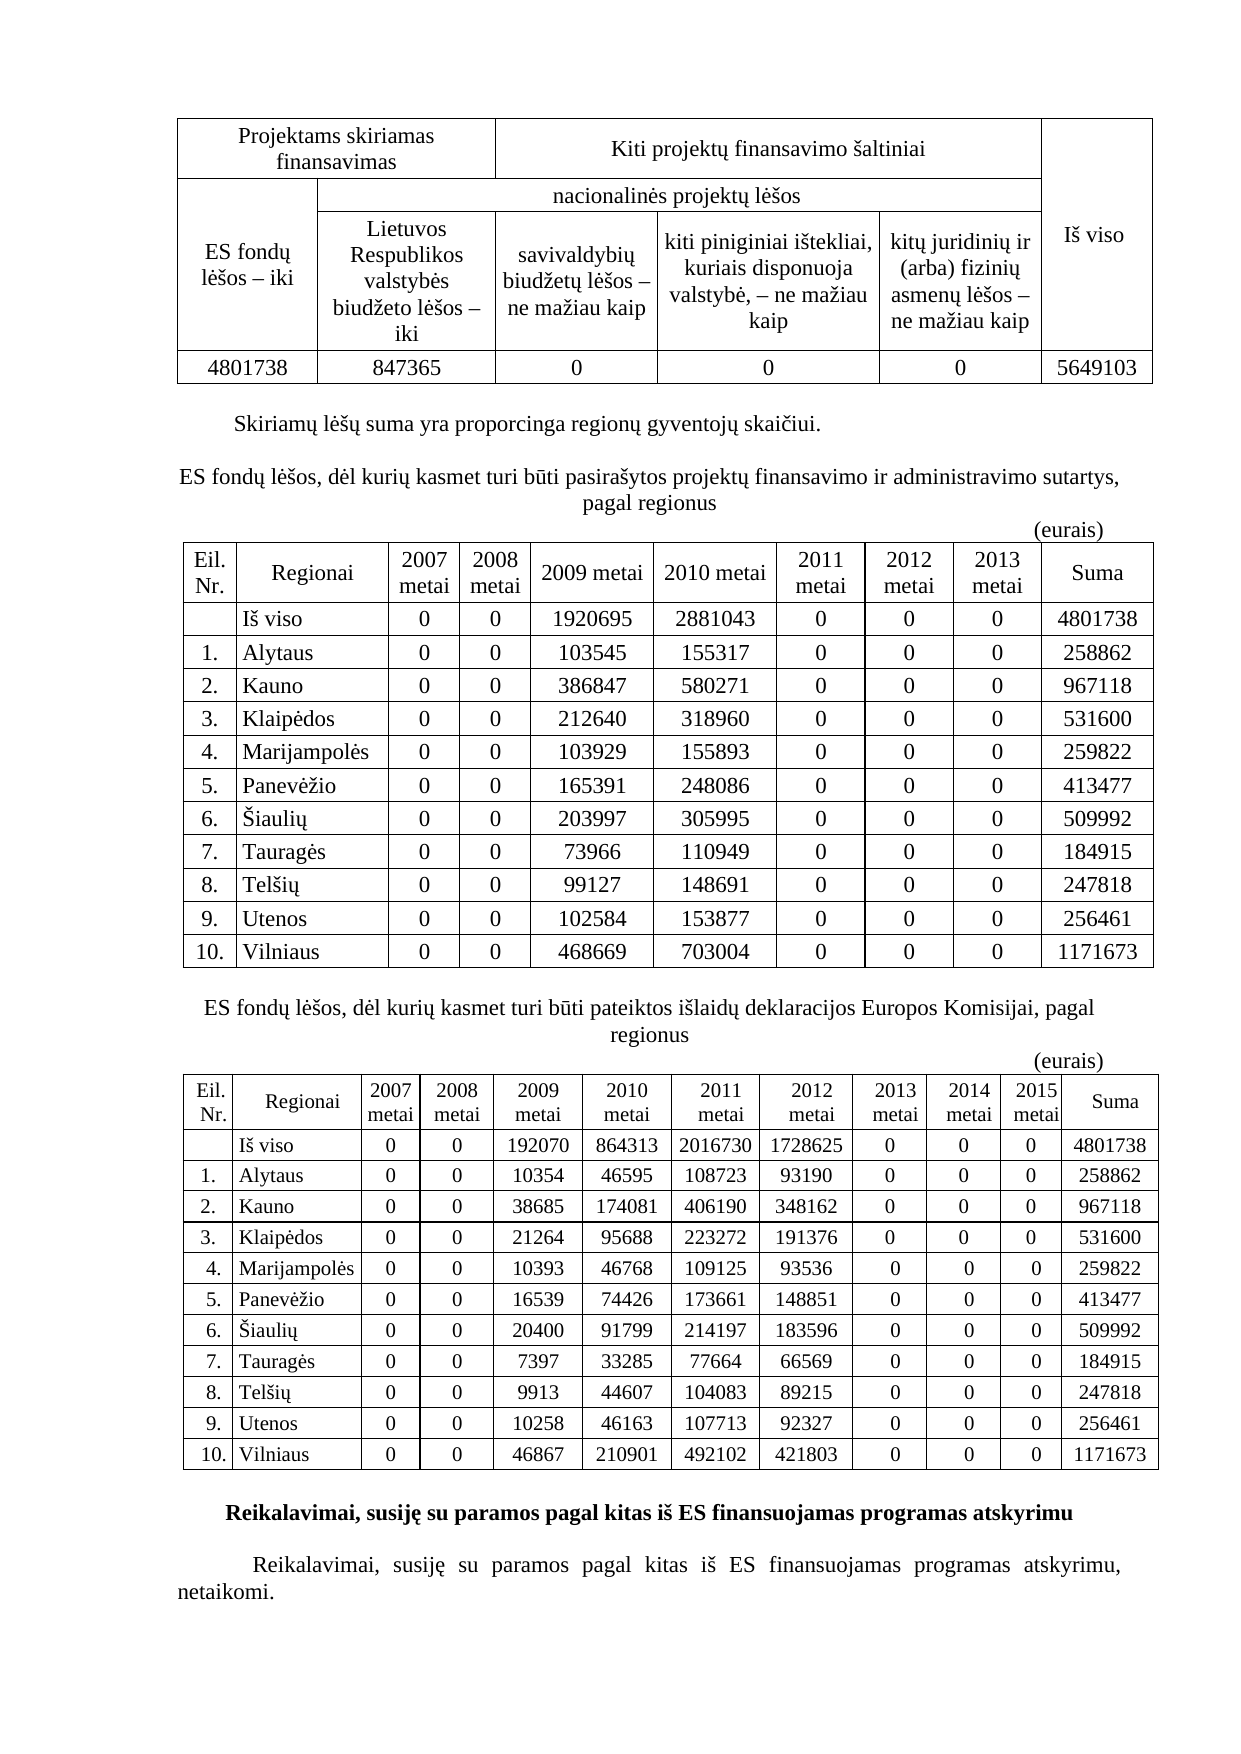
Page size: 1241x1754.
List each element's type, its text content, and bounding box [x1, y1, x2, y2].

text Skiriamų lėšų suma yra proporcinga regionų gyventojų skaičiui. [177, 410, 1122, 437]
table_cell 0 [853, 1130, 926, 1159]
table_cell 0 [927, 1253, 1000, 1283]
table_header Regionai [237, 543, 388, 602]
table_cell 192070 [494, 1130, 582, 1159]
table_cell Šiaulių [233, 1315, 361, 1345]
table_cell Telšių [237, 869, 388, 901]
table_cell 1171673 [1042, 935, 1153, 967]
table_cell Vilniaus [237, 935, 388, 967]
table_cell 0 [866, 702, 953, 734]
table_cell 0 [853, 1408, 926, 1438]
table_header 2013 metai [954, 543, 1041, 602]
table_cell 107713 [672, 1408, 759, 1438]
table_cell 0 [460, 769, 530, 801]
table_cell 406190 [672, 1191, 759, 1221]
table_cell 191376 [760, 1223, 852, 1252]
table_cell 0 [362, 1130, 419, 1159]
table_cell 0 [362, 1161, 419, 1190]
table_cell 0 [853, 1161, 926, 1190]
table_cell 0 [927, 1223, 1000, 1252]
table_header 2014 metai [927, 1075, 1000, 1128]
table_cell 93190 [760, 1161, 852, 1190]
table_cell 10. [184, 1439, 232, 1469]
table_cell 492102 [672, 1439, 759, 1469]
table_cell 0 [421, 1223, 493, 1252]
table_cell Iš viso [233, 1130, 361, 1159]
table_cell 0 [927, 1346, 1000, 1376]
table_cell 3. [184, 1223, 232, 1252]
table_cell 0 [777, 902, 864, 934]
table_header 2012 metai [866, 543, 953, 602]
table_cell 0 [777, 769, 864, 801]
table_cell 108723 [672, 1161, 759, 1190]
table_header Suma [1062, 1075, 1158, 1128]
table_cell 864313 [583, 1130, 671, 1159]
table_cell 153877 [654, 902, 776, 934]
table_cell Kauno [233, 1191, 361, 1221]
table_header 2011 metai [672, 1075, 759, 1128]
table_cell 247818 [1042, 869, 1153, 901]
table_cell 5. [184, 1284, 232, 1314]
table_cell 0 [460, 636, 530, 668]
table_cell 2. [184, 669, 236, 701]
table_cell Vilniaus [233, 1439, 361, 1469]
table_cell 95688 [583, 1223, 671, 1252]
table_cell 38685 [494, 1191, 582, 1221]
table_cell 0 [853, 1315, 926, 1345]
table_cell 66569 [760, 1346, 852, 1376]
table_cell 0 [927, 1161, 1000, 1190]
table_cell 0 [389, 669, 459, 701]
table_cell 0 [954, 669, 1041, 701]
table_cell 5. [184, 769, 236, 801]
table_cell 0 [362, 1439, 419, 1469]
table_cell 4801738 [1042, 603, 1153, 635]
table_cell 89215 [760, 1377, 852, 1407]
table_cell 0 [389, 636, 459, 668]
table_cell 0 [853, 1253, 926, 1283]
table_cell 1728625 [760, 1130, 852, 1159]
table_cell 0 [1001, 1161, 1061, 1190]
table_cell 44607 [583, 1377, 671, 1407]
table_cell 0 [362, 1223, 419, 1252]
table_cell 20400 [494, 1315, 582, 1345]
table_cell 1171673 [1062, 1439, 1158, 1469]
table_cell 212640 [531, 702, 653, 734]
table_cell 10258 [494, 1408, 582, 1438]
table_cell 184915 [1062, 1346, 1158, 1376]
table_header 2012 metai [760, 1075, 852, 1128]
table_cell kiti piniginiai ištekliai, kuriais disponuoja valstybė, – ne mažiau kaip [658, 212, 879, 349]
table_header Eil. Nr. [184, 1075, 232, 1128]
table_cell 0 [389, 702, 459, 734]
table_cell 0 [927, 1315, 1000, 1345]
table_cell 967118 [1042, 669, 1153, 701]
table_cell 103545 [531, 636, 653, 668]
text ES fondų lėšos, dėl kurių kasmet turi būti pateiktos išlaidų deklaracijos Europos Komisijai, pagal regionus [177, 994, 1122, 1047]
table_cell 10. [184, 935, 236, 967]
table_header Eil. Nr. [184, 543, 236, 602]
table_cell 4801738 [178, 351, 317, 383]
table_cell 0 [954, 802, 1041, 834]
table_cell 0 [853, 1377, 926, 1407]
table_cell 33285 [583, 1346, 671, 1376]
table_cell 103929 [531, 736, 653, 768]
table_cell 0 [421, 1161, 493, 1190]
table_cell 2881043 [654, 603, 776, 635]
table_cell 148691 [654, 869, 776, 901]
table_cell 0 [777, 736, 864, 768]
table_cell 0 [1001, 1408, 1061, 1438]
table_header 2013 metai [853, 1075, 926, 1128]
table_cell 0 [362, 1315, 419, 1345]
table_cell 0 [866, 736, 953, 768]
table_cell 318960 [654, 702, 776, 734]
table_cell kitų juridinių ir (arba) fizinių asmenų lėšos – ne mažiau kaip [880, 212, 1041, 349]
table_cell 0 [853, 1284, 926, 1314]
table_header Suma [1042, 543, 1153, 602]
table_header 2007 metai [362, 1075, 419, 1128]
table_cell 421803 [760, 1439, 852, 1469]
table_cell 0 [866, 802, 953, 834]
table_cell 102584 [531, 902, 653, 934]
table_cell [184, 603, 236, 635]
table_header 2008 metai [421, 1075, 493, 1128]
table_cell 0 [954, 603, 1041, 635]
table_cell 0 [1001, 1253, 1061, 1283]
table_cell 109125 [672, 1253, 759, 1283]
table_cell 247818 [1062, 1377, 1158, 1407]
table_cell 10354 [494, 1161, 582, 1190]
table_cell Kauno [237, 669, 388, 701]
table_cell 0 [1001, 1377, 1061, 1407]
table_cell 0 [866, 902, 953, 934]
table_cell 0 [421, 1253, 493, 1283]
table_cell 0 [421, 1377, 493, 1407]
table_cell 148851 [760, 1284, 852, 1314]
table_cell 0 [927, 1439, 1000, 1469]
table_cell 1920695 [531, 603, 653, 635]
table_cell 1. [184, 1161, 232, 1190]
table_cell 0 [777, 702, 864, 734]
table_cell Alytaus [233, 1161, 361, 1190]
table_cell 0 [1001, 1284, 1061, 1314]
table_cell 258862 [1062, 1161, 1158, 1190]
table_header 2011 metai [777, 543, 864, 602]
table_cell 165391 [531, 769, 653, 801]
table_cell 183596 [760, 1315, 852, 1345]
table_cell 509992 [1042, 802, 1153, 834]
table_cell 468669 [531, 935, 653, 967]
table_cell 214197 [672, 1315, 759, 1345]
table_cell [184, 1130, 232, 1159]
table_cell Marijampolės [233, 1253, 361, 1283]
table_cell 0 [1001, 1315, 1061, 1345]
table_cell 6. [184, 802, 236, 834]
table_cell 0 [927, 1377, 1000, 1407]
table_cell 0 [362, 1377, 419, 1407]
table_cell 256461 [1062, 1408, 1158, 1438]
table_cell 847365 [318, 351, 495, 383]
table_cell 248086 [654, 769, 776, 801]
table_cell 0 [853, 1223, 926, 1252]
table_cell 9. [184, 902, 236, 934]
table_cell 0 [927, 1130, 1000, 1159]
table_cell 77664 [672, 1346, 759, 1376]
table_cell 7397 [494, 1346, 582, 1376]
table_cell 0 [954, 769, 1041, 801]
table_cell 173661 [672, 1284, 759, 1314]
table_cell 7. [184, 1346, 232, 1376]
table_cell 0 [362, 1253, 419, 1283]
table_cell 184915 [1042, 835, 1153, 867]
table_cell 0 [389, 869, 459, 901]
table_cell 2016730 [672, 1130, 759, 1159]
table_cell 0 [866, 669, 953, 701]
table_cell 0 [777, 802, 864, 834]
table_cell 1. [184, 636, 236, 668]
table_cell 0 [866, 636, 953, 668]
table_cell 2. [184, 1191, 232, 1221]
table_cell 580271 [654, 669, 776, 701]
table_cell 0 [853, 1346, 926, 1376]
table_cell 155893 [654, 736, 776, 768]
table_cell 92327 [760, 1408, 852, 1438]
table_cell 0 [658, 351, 879, 383]
table_cell 509992 [1062, 1315, 1158, 1345]
table_cell 703004 [654, 935, 776, 967]
table_cell 531600 [1042, 702, 1153, 734]
table_cell 0 [389, 802, 459, 834]
table_cell nacionalinės projektų lėšos [318, 179, 1041, 211]
table_cell 0 [421, 1346, 493, 1376]
table_cell 0 [1001, 1191, 1061, 1221]
table_cell 305995 [654, 802, 776, 834]
table_cell 0 [954, 702, 1041, 734]
table_cell 21264 [494, 1223, 582, 1252]
table_cell 0 [389, 736, 459, 768]
table_cell 348162 [760, 1191, 852, 1221]
table_cell 258862 [1042, 636, 1153, 668]
table_cell 0 [954, 902, 1041, 934]
table_cell 0 [460, 935, 530, 967]
table_cell 110949 [654, 835, 776, 867]
table_cell Iš viso [237, 603, 388, 635]
table_cell 9913 [494, 1377, 582, 1407]
table_cell 93536 [760, 1253, 852, 1283]
table_cell 6. [184, 1315, 232, 1345]
table_cell 0 [421, 1315, 493, 1345]
table_cell 0 [389, 902, 459, 934]
text ES fondų lėšos, dėl kurių kasmet turi būti pasirašytos projektų finansavimo ir administravimo sutartys, pagal regionus [177, 463, 1122, 516]
table_cell 5649103 [1042, 351, 1152, 383]
table_cell 0 [853, 1439, 926, 1469]
table_cell 0 [460, 869, 530, 901]
table_cell 0 [1001, 1130, 1061, 1159]
table_cell 0 [777, 835, 864, 867]
table_header Regionai [233, 1075, 361, 1128]
table_cell 0 [362, 1408, 419, 1438]
table_cell 0 [880, 351, 1041, 383]
table_cell 0 [954, 736, 1041, 768]
table_cell 256461 [1042, 902, 1153, 934]
table_cell 0 [421, 1191, 493, 1221]
table_cell 46595 [583, 1161, 671, 1190]
table_cell 386847 [531, 669, 653, 701]
table_cell 155317 [654, 636, 776, 668]
table_cell 0 [777, 603, 864, 635]
table_cell 0 [866, 935, 953, 967]
table_cell ES fondų lėšos – iki [178, 179, 317, 349]
table_cell 0 [362, 1284, 419, 1314]
table_cell 0 [777, 935, 864, 967]
table_cell 4801738 [1062, 1130, 1158, 1159]
table_cell Panevėžio [237, 769, 388, 801]
table_cell 0 [362, 1346, 419, 1376]
table_cell 0 [460, 736, 530, 768]
table_cell 223272 [672, 1223, 759, 1252]
table_cell 4. [184, 1253, 232, 1283]
table_cell 0 [954, 835, 1041, 867]
table_cell 0 [866, 835, 953, 867]
table_cell 0 [954, 869, 1041, 901]
table_cell 0 [927, 1191, 1000, 1221]
table_cell 46163 [583, 1408, 671, 1438]
table_cell 0 [421, 1408, 493, 1438]
table_cell Alytaus [237, 636, 388, 668]
table_cell 0 [389, 935, 459, 967]
table_cell 0 [362, 1191, 419, 1221]
table_cell 0 [1001, 1223, 1061, 1252]
table_cell 8. [184, 869, 236, 901]
table_header 2009 metai [494, 1075, 582, 1128]
table_cell 0 [1001, 1346, 1061, 1376]
table_cell 7. [184, 835, 236, 867]
table_cell Utenos [233, 1408, 361, 1438]
table_cell Lietuvos Respublikos valstybės biudžeto lėšos – iki [318, 212, 495, 349]
table_cell Panevėžio [233, 1284, 361, 1314]
table_cell 73966 [531, 835, 653, 867]
table_cell 0 [866, 603, 953, 635]
table_cell 413477 [1062, 1284, 1158, 1314]
table_cell 0 [777, 869, 864, 901]
table_header 2007 metai [389, 543, 459, 602]
table_cell 0 [1001, 1439, 1061, 1469]
table_cell 0 [777, 669, 864, 701]
table_cell 46768 [583, 1253, 671, 1283]
table_cell 16539 [494, 1284, 582, 1314]
table_cell 0 [460, 835, 530, 867]
table_cell 0 [866, 869, 953, 901]
text Reikalavimai, susiję su paramos pagal kitas iš ES finansuojamas programas atskyrimu [177, 1499, 1122, 1525]
table_header 2015 metai [1001, 1075, 1061, 1128]
table_cell 0 [496, 351, 657, 383]
table_cell 0 [389, 603, 459, 635]
table_cell 0 [853, 1191, 926, 1221]
table_cell 0 [954, 935, 1041, 967]
table_cell 0 [460, 603, 530, 635]
text (eurais) [177, 516, 1122, 542]
table_cell 0 [421, 1130, 493, 1159]
table_cell 9. [184, 1408, 232, 1438]
table_cell 0 [927, 1284, 1000, 1314]
table_cell 0 [954, 636, 1041, 668]
table_cell Marijampolės [237, 736, 388, 768]
text (eurais) [177, 1047, 1122, 1073]
table_header 2008 metai [460, 543, 530, 602]
table_cell 10393 [494, 1253, 582, 1283]
table_cell 0 [389, 769, 459, 801]
table_cell Telšių [233, 1377, 361, 1407]
table_cell 210901 [583, 1439, 671, 1469]
table_cell 0 [389, 835, 459, 867]
table_cell 0 [421, 1284, 493, 1314]
table_cell 0 [866, 769, 953, 801]
table_header Iš viso [1042, 119, 1152, 349]
table_header Kiti projektų finansavimo šaltiniai [496, 119, 1041, 178]
table_cell 4. [184, 736, 236, 768]
table_cell 0 [460, 702, 530, 734]
table_cell 0 [927, 1408, 1000, 1438]
table_cell 3. [184, 702, 236, 734]
table_cell 91799 [583, 1315, 671, 1345]
table_cell Tauragės [233, 1346, 361, 1376]
table_cell 0 [421, 1439, 493, 1469]
table_cell 104083 [672, 1377, 759, 1407]
table_cell 174081 [583, 1191, 671, 1221]
table_cell Klaipėdos [233, 1223, 361, 1252]
table_cell 259822 [1062, 1253, 1158, 1283]
table_cell 74426 [583, 1284, 671, 1314]
table_cell savivaldybių biudžetų lėšos – ne mažiau kaip [496, 212, 657, 349]
table_cell Utenos [237, 902, 388, 934]
table_cell 203997 [531, 802, 653, 834]
table_cell 0 [460, 802, 530, 834]
table_cell 531600 [1062, 1223, 1158, 1252]
table_cell 99127 [531, 869, 653, 901]
table_header 2009 metai [531, 543, 653, 602]
table_cell Tauragės [237, 835, 388, 867]
table_cell 8. [184, 1377, 232, 1407]
text Reikalavimai, susiję su paramos pagal kitas iš ES finansuojamas programas atskyrimu, netaikomi. [177, 1551, 1122, 1604]
table_cell 46867 [494, 1439, 582, 1469]
table_cell 0 [460, 902, 530, 934]
table_header 2010 metai [583, 1075, 671, 1128]
table_cell 0 [777, 636, 864, 668]
table_cell 413477 [1042, 769, 1153, 801]
table_cell 0 [460, 669, 530, 701]
table_cell 259822 [1042, 736, 1153, 768]
table_header Projektams skiriamas finansavimas [178, 119, 495, 178]
table_header 2010 metai [654, 543, 776, 602]
table_cell 967118 [1062, 1191, 1158, 1221]
table_cell Klaipėdos [237, 702, 388, 734]
table_cell Šiaulių [237, 802, 388, 834]
